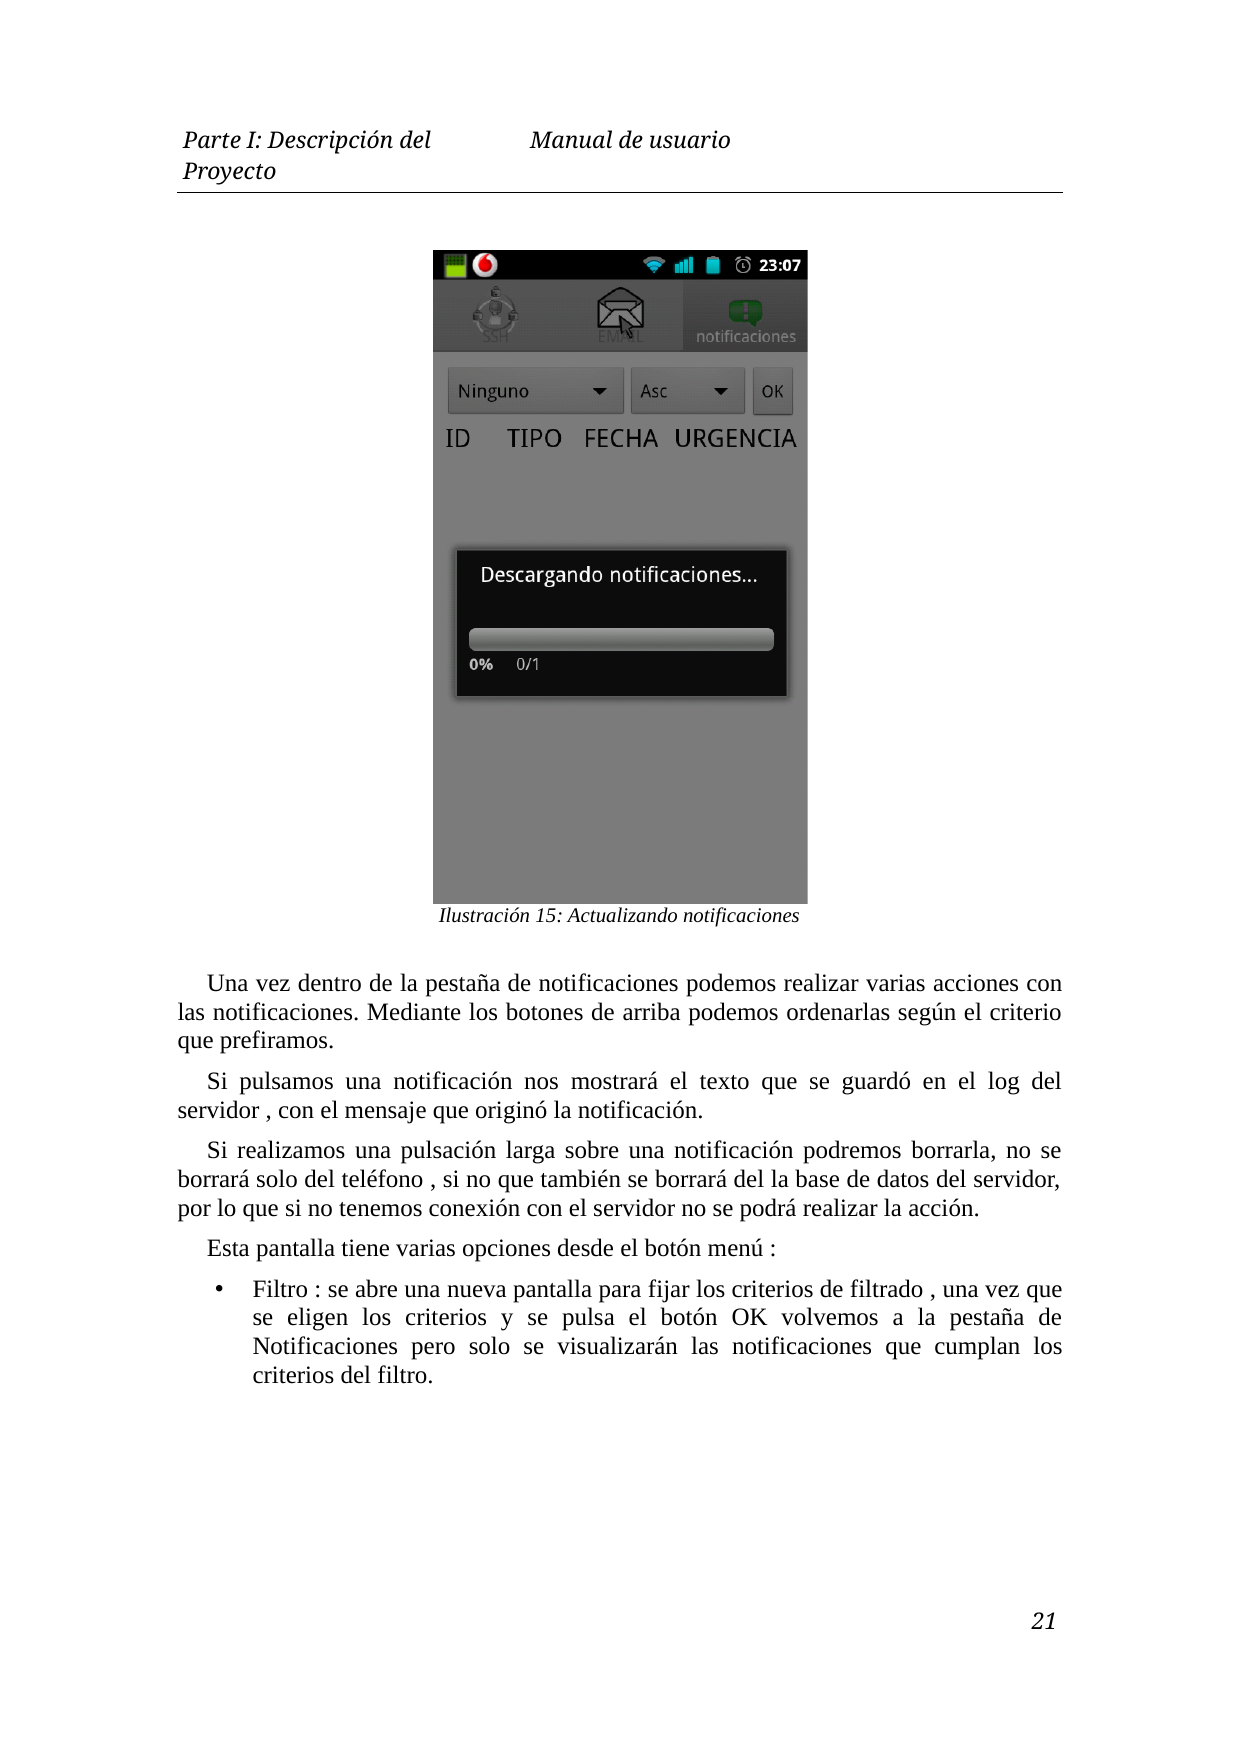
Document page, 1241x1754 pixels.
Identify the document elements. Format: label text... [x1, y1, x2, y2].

text Ilustración 15: Actualizando notificaciones [433, 904, 807, 927]
text Si pulsamos una notificación nos mostrará el texto que se guardó en el log del servidor , con el mensaje que originó la notificación. [177, 1066, 1063, 1123]
text Esta pantalla tiene varias opciones desde el botón menú : [177, 1233, 1063, 1262]
text Una vez dentro de la pestaña de notificaciones podemos realizar varias acciones con las notificaciones. Mediante los botones de arriba podemos ordenarlas según el criterio que prefiramos. [177, 968, 1063, 1054]
text Si realizamos una pulsación larga sobre una notificación podremos borrarla, no se borrará solo del teléfono , si no que también se borrará del la base de datos del servidor, por lo que si no tenemos conexión con el servidor no se podrá realizar la acción. [177, 1135, 1063, 1221]
list Filtro : se abre una nueva pantalla para fijar los criterios de filtrado , una vez que se eligen los criterios y se pulsa el botón OK volvemos a la pestaña de Notificaciones pero solo se visualizarán las notificaciones que cumplan los criterios del filtro. [215, 1274, 1063, 1389]
picture [433, 250, 808, 904]
